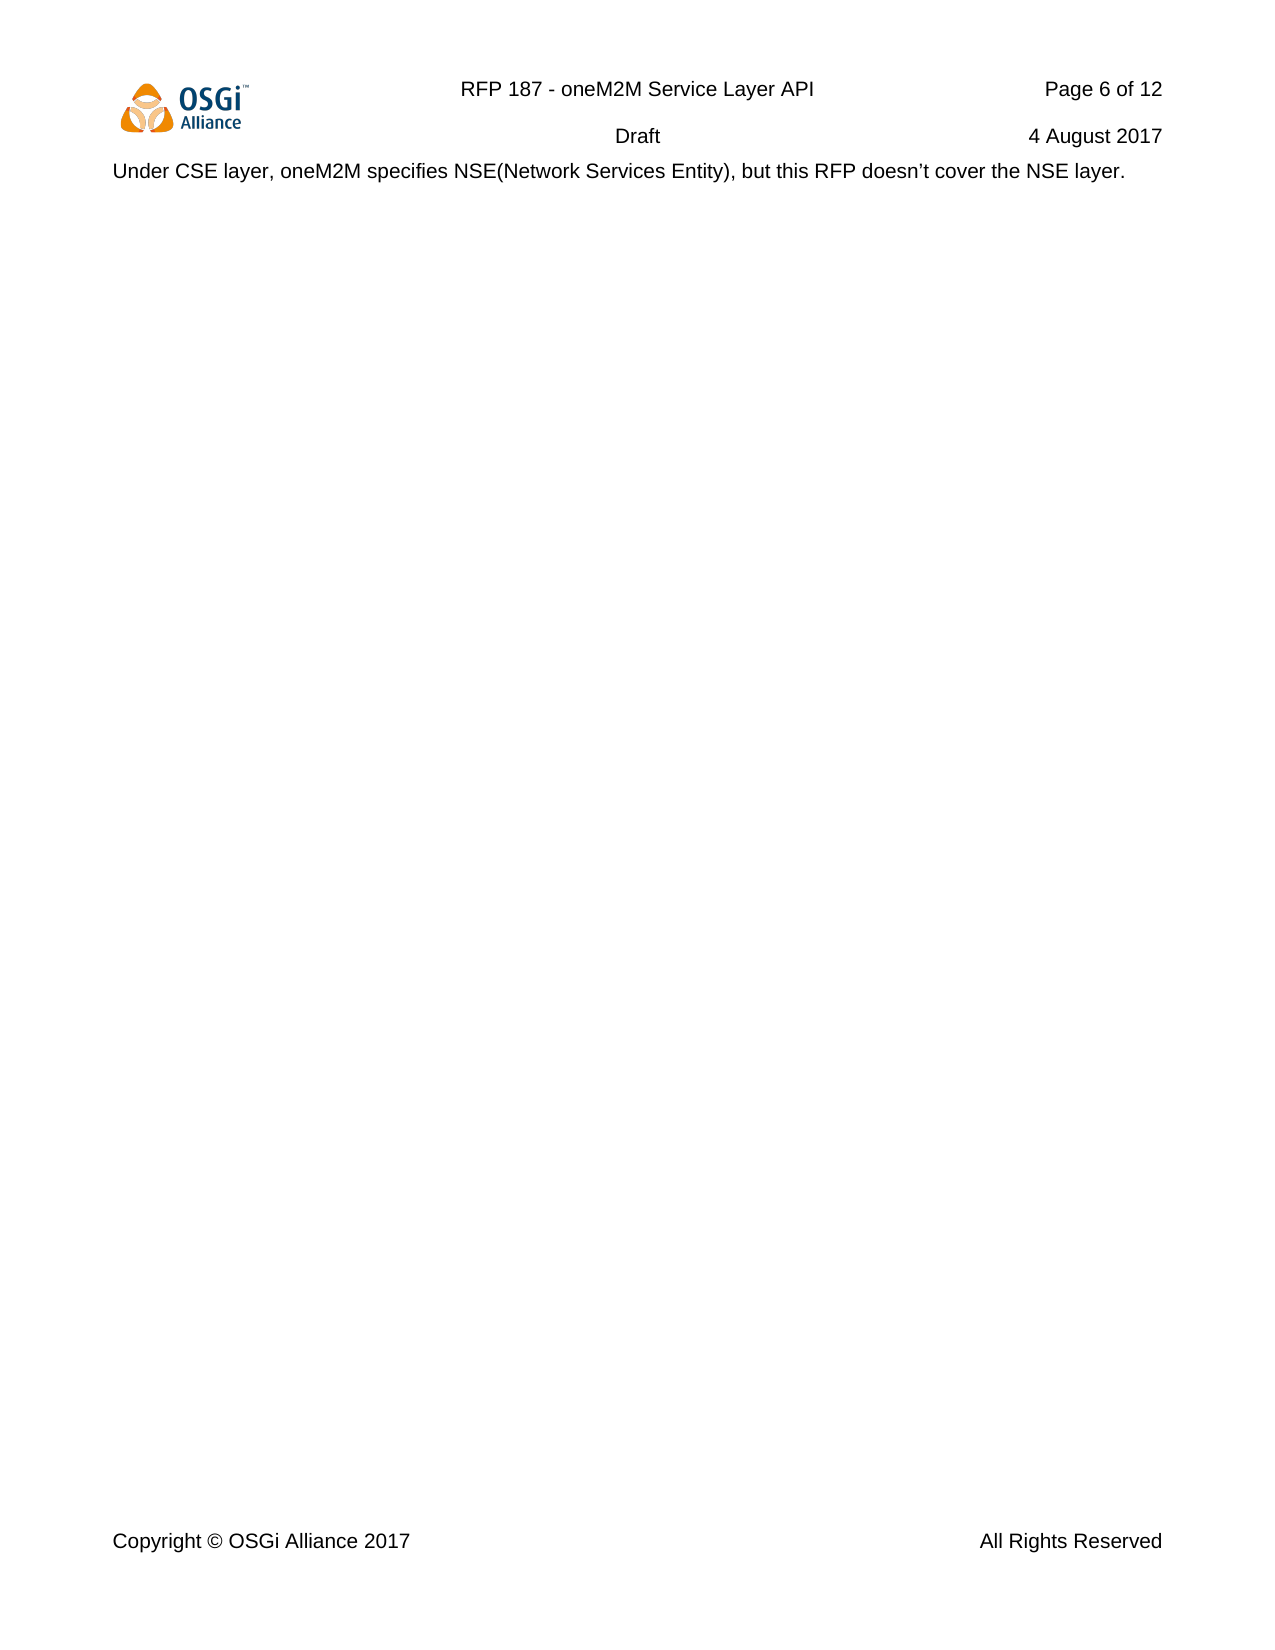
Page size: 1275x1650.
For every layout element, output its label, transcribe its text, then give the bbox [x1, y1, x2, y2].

picture [113, 76, 257, 140]
text Under CSE layer, oneM2M specifies NSE(Network Services Entity), but this RFP doesn’t cover the NSE layer. [112, 159, 1162, 183]
